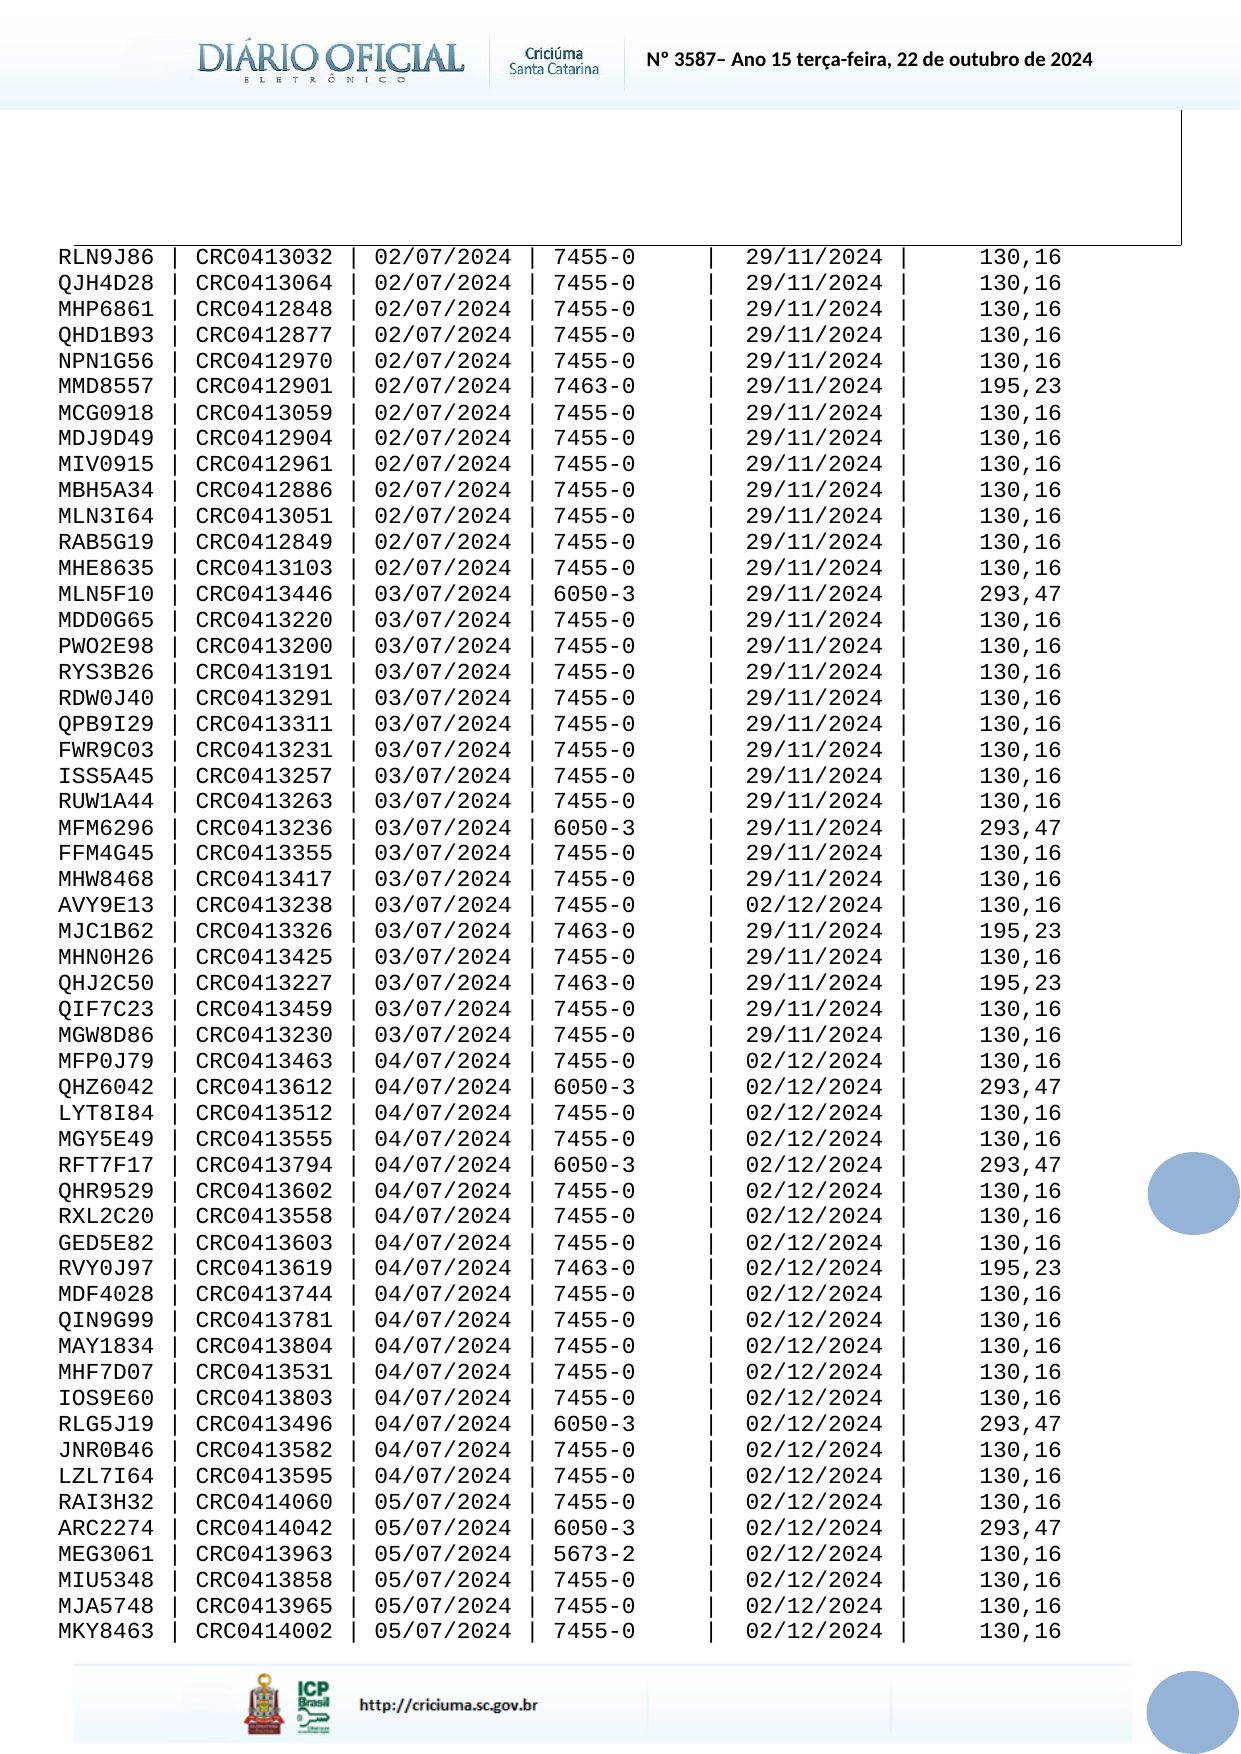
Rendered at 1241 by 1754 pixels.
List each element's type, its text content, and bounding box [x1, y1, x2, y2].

text QIF7C23 | CRC0413459 | 03/07/2024 | 7455-0 | 29/11/2024 | 130,16 [44, 997, 1181, 1023]
text RYS3B26 | CRC0413191 | 03/07/2024 | 7455-0 | 29/11/2024 | 130,16 [44, 660, 1181, 686]
text MLN3I64 | CRC0413051 | 02/07/2024 | 7455-0 | 29/11/2024 | 130,16 [44, 504, 1181, 531]
text MJA5748 | CRC0413965 | 05/07/2024 | 7455-0 | 02/12/2024 | 130,16 [44, 1594, 1181, 1620]
text JNR0B46 | CRC0413582 | 04/07/2024 | 7455-0 | 02/12/2024 | 130,16 [44, 1438, 1181, 1464]
text MCG0918 | CRC0413059 | 02/07/2024 | 7455-0 | 29/11/2024 | 130,16 [44, 401, 1181, 427]
text LYT8I84 | CRC0413512 | 04/07/2024 | 7455-0 | 02/12/2024 | 130,16 [44, 1101, 1181, 1127]
text QHJ2C50 | CRC0413227 | 03/07/2024 | 7463-0 | 29/11/2024 | 195,23 [44, 971, 1181, 997]
text LZL7I64 | CRC0413595 | 04/07/2024 | 7455-0 | 02/12/2024 | 130,16 [44, 1464, 1181, 1490]
text IOS9E60 | CRC0413803 | 04/07/2024 | 7455-0 | 02/12/2024 | 130,16 [44, 1386, 1181, 1412]
text MDD0G65 | CRC0413220 | 03/07/2024 | 7455-0 | 29/11/2024 | 130,16 [44, 608, 1181, 634]
text MHW8468 | CRC0413417 | 03/07/2024 | 7455-0 | 29/11/2024 | 130,16 [44, 868, 1181, 894]
text MIV0915 | CRC0412961 | 02/07/2024 | 7455-0 | 29/11/2024 | 130,16 [44, 453, 1181, 479]
text MLN5F10 | CRC0413446 | 03/07/2024 | 6050-3 | 29/11/2024 | 293,47 [44, 582, 1181, 608]
text GED5E82 | CRC0413603 | 04/07/2024 | 7455-0 | 02/12/2024 | 130,16 [44, 1231, 1181, 1257]
text MFP0J79 | CRC0413463 | 04/07/2024 | 7455-0 | 02/12/2024 | 130,16 [44, 1049, 1181, 1075]
text QHR9529 | CRC0413602 | 04/07/2024 | 7455-0 | 02/12/2024 | 130,16 [44, 1179, 1150, 1205]
text RLN9J86 | CRC0413032 | 02/07/2024 | 7455-0 | 29/11/2024 | 130,16 [44, 245, 1181, 271]
text QHZ6042 | CRC0413612 | 04/07/2024 | 6050-3 | 02/12/2024 | 293,47 [44, 1075, 1181, 1101]
text PWO2E98 | CRC0413200 | 03/07/2024 | 7455-0 | 29/11/2024 | 130,16 [44, 634, 1181, 660]
text QPB9I29 | CRC0413311 | 03/07/2024 | 7455-0 | 29/11/2024 | 130,16 [44, 712, 1181, 738]
text RAI3H32 | CRC0414060 | 05/07/2024 | 7455-0 | 02/12/2024 | 130,16 [44, 1490, 1181, 1516]
text AVY9E13 | CRC0413238 | 03/07/2024 | 7455-0 | 02/12/2024 | 130,16 [44, 894, 1181, 919]
text NPN1G56 | CRC0412970 | 02/07/2024 | 7455-0 | 29/11/2024 | 130,16 [44, 349, 1181, 375]
text RUW1A44 | CRC0413263 | 03/07/2024 | 7455-0 | 29/11/2024 | 130,16 [44, 790, 1181, 816]
text QJH4D28 | CRC0413064 | 02/07/2024 | 7455-0 | 29/11/2024 | 130,16 [44, 271, 1181, 297]
text MHF7D07 | CRC0413531 | 04/07/2024 | 7455-0 | 02/12/2024 | 130,16 [44, 1361, 1181, 1386]
text RAB5G19 | CRC0412849 | 02/07/2024 | 7455-0 | 29/11/2024 | 130,16 [44, 531, 1181, 556]
text MJC1B62 | CRC0413326 | 03/07/2024 | 7463-0 | 29/11/2024 | 195,23 [44, 919, 1181, 946]
text ISS5A45 | CRC0413257 | 03/07/2024 | 7455-0 | 29/11/2024 | 130,16 [44, 764, 1181, 790]
text MDJ9D49 | CRC0412904 | 02/07/2024 | 7455-0 | 29/11/2024 | 130,16 [44, 427, 1181, 453]
text MGY5E49 | CRC0413555 | 04/07/2024 | 7455-0 | 02/12/2024 | 130,16 [44, 1127, 1181, 1153]
text FWR9C03 | CRC0413231 | 03/07/2024 | 7455-0 | 29/11/2024 | 130,16 [44, 738, 1181, 764]
text MHN0H26 | CRC0413425 | 03/07/2024 | 7455-0 | 29/11/2024 | 130,16 [44, 946, 1181, 971]
text MFM6296 | CRC0413236 | 03/07/2024 | 6050-3 | 29/11/2024 | 293,47 [44, 816, 1181, 842]
text FFM4G45 | CRC0413355 | 03/07/2024 | 7455-0 | 29/11/2024 | 130,16 [44, 842, 1181, 868]
text MAY1834 | CRC0413804 | 04/07/2024 | 7455-0 | 02/12/2024 | 130,16 [44, 1334, 1181, 1361]
text MMD8557 | CRC0412901 | 02/07/2024 | 7463-0 | 29/11/2024 | 195,23 [44, 375, 1181, 401]
text MHP6861 | CRC0412848 | 02/07/2024 | 7455-0 | 29/11/2024 | 130,16 [44, 297, 1181, 323]
text MIU5348 | CRC0413858 | 05/07/2024 | 7455-0 | 02/12/2024 | 130,16 [44, 1568, 1181, 1594]
text QHD1B93 | CRC0412877 | 02/07/2024 | 7455-0 | 29/11/2024 | 130,16 [44, 323, 1181, 349]
text RXL2C20 | CRC0413558 | 04/07/2024 | 7455-0 | 02/12/2024 | 130,16 [44, 1205, 1171, 1231]
text MDF4028 | CRC0413744 | 04/07/2024 | 7455-0 | 02/12/2024 | 130,16 [44, 1283, 1181, 1309]
text MHE8635 | CRC0413103 | 02/07/2024 | 7455-0 | 29/11/2024 | 130,16 [44, 556, 1181, 582]
text MKY8463 | CRC0414002 | 05/07/2024 | 7455-0 | 02/12/2024 | 130,16 [44, 1620, 1181, 1646]
text RDW0J40 | CRC0413291 | 03/07/2024 | 7455-0 | 29/11/2024 | 130,16 [44, 686, 1181, 712]
text ARC2274 | CRC0414042 | 05/07/2024 | 6050-3 | 02/12/2024 | 293,47 [44, 1516, 1181, 1542]
text RFT7F17 | CRC0413794 | 04/07/2024 | 6050-3 | 02/12/2024 | 293,47 [44, 1153, 1180, 1179]
text QIN9G99 | CRC0413781 | 04/07/2024 | 7455-0 | 02/12/2024 | 130,16 [44, 1309, 1181, 1334]
text MBH5A34 | CRC0412886 | 02/07/2024 | 7455-0 | 29/11/2024 | 130,16 [44, 479, 1181, 504]
text RLG5J19 | CRC0413496 | 04/07/2024 | 6050-3 | 02/12/2024 | 293,47 [44, 1412, 1181, 1438]
text RVY0J97 | CRC0413619 | 04/07/2024 | 7463-0 | 02/12/2024 | 195,23 [44, 1257, 1181, 1283]
text MEG3061 | CRC0413963 | 05/07/2024 | 5673-2 | 02/12/2024 | 130,16 [44, 1542, 1181, 1568]
text MGW8D86 | CRC0413230 | 03/07/2024 | 7455-0 | 29/11/2024 | 130,16 [44, 1023, 1181, 1049]
